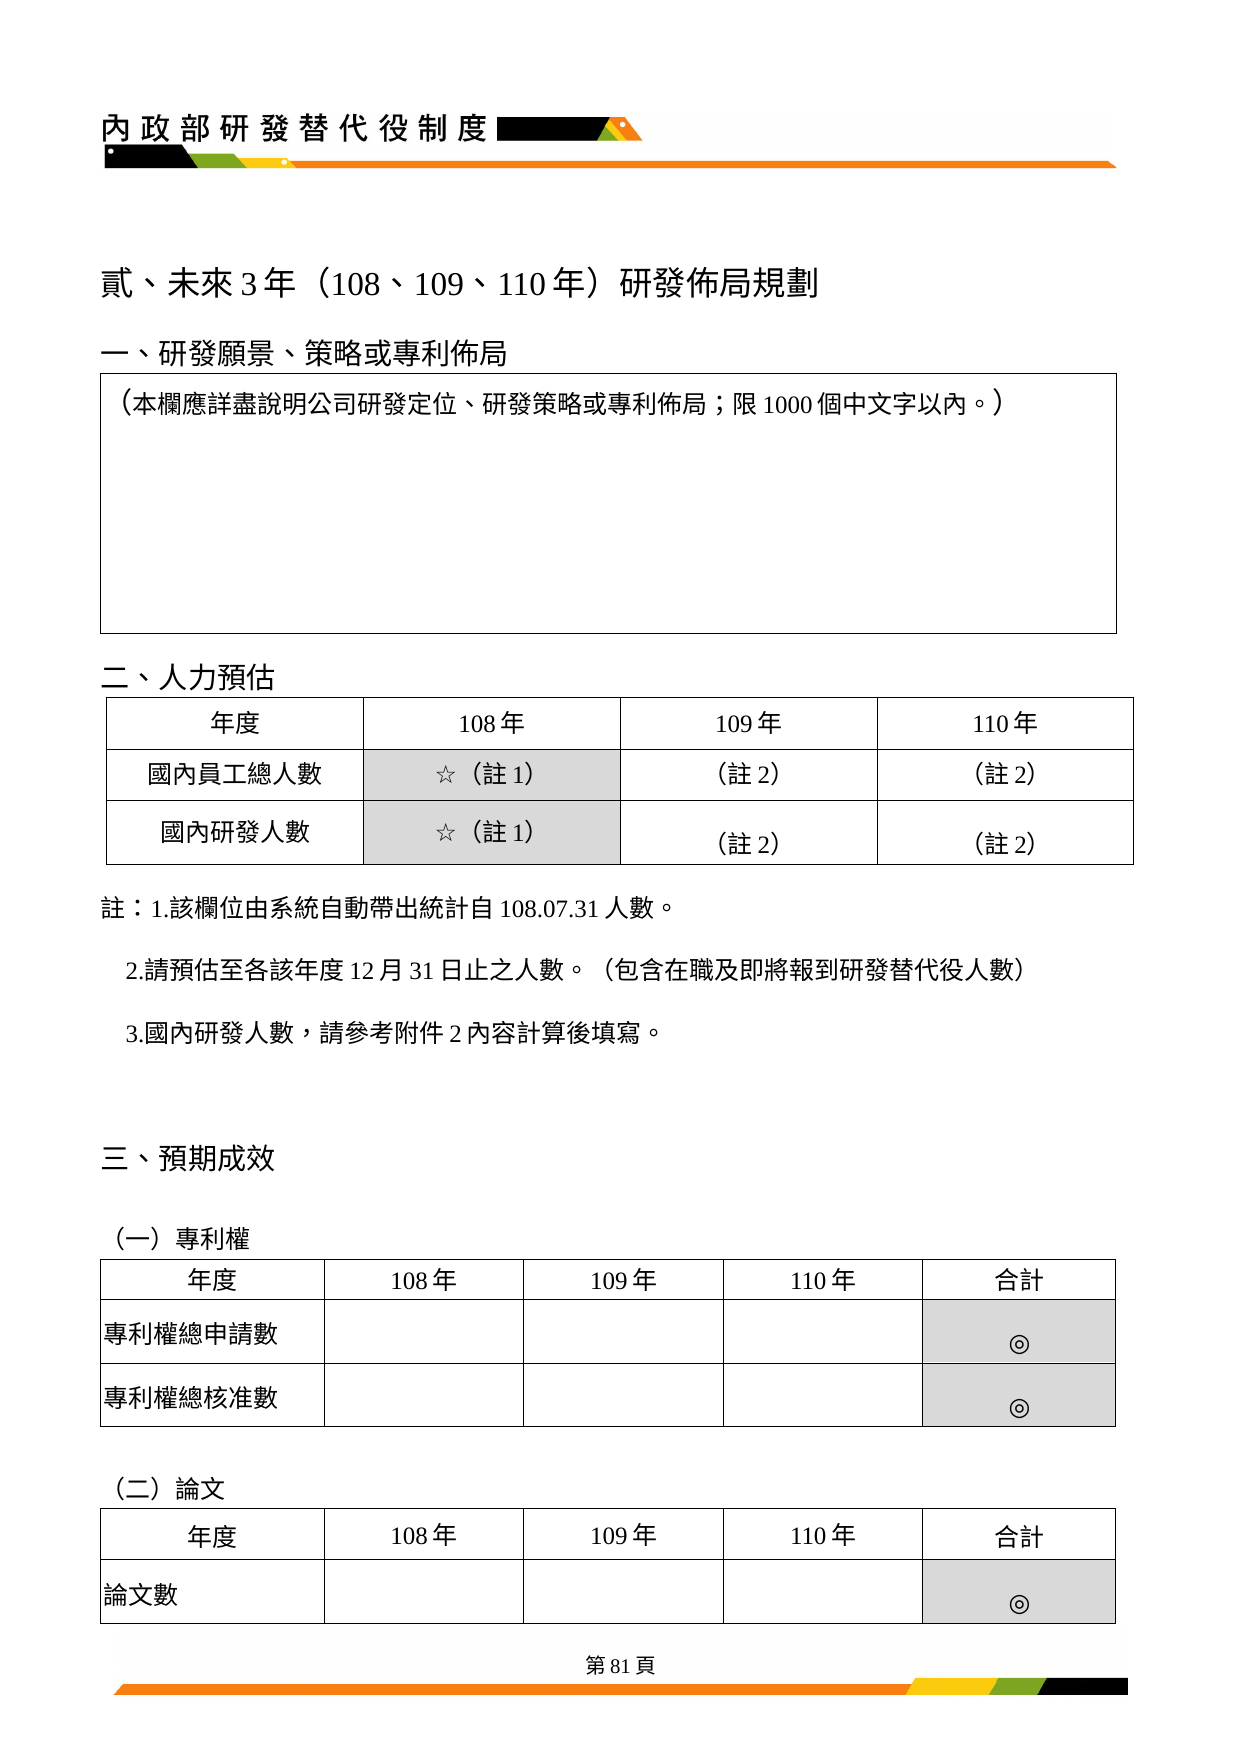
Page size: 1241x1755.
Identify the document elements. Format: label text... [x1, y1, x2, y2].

text （二）論文 [100, 1446, 1140, 1508]
table_header 110年 [878, 698, 1133, 749]
table_cell [524, 1364, 723, 1426]
table_header 110年 [724, 1260, 922, 1299]
text 2.請預估至各該年度12月31日止之人數。（包含在職及即將報到研發替代役人數） [100, 927, 1140, 990]
table_cell ◎ [923, 1364, 1115, 1426]
text （一）專利權 [100, 1196, 1140, 1258]
table_cell 論文數 [101, 1560, 324, 1623]
table_cell 國內研發人數 [107, 801, 363, 864]
table_cell 國內員工總人數 [107, 750, 363, 800]
table_header 108年 [364, 698, 620, 749]
table_cell [325, 1364, 523, 1426]
table_header 108年 [325, 1260, 523, 1299]
table_cell [325, 1560, 523, 1623]
table_header （本欄應詳盡說明公司研發定位、研發策略或專利佈局；限1000個中文字以內。） [101, 374, 1116, 633]
table_header 109年 [524, 1260, 723, 1299]
table_cell （註2） [878, 750, 1133, 800]
text 一、研發願景、策略或專利佈局 [100, 310, 1140, 373]
table_header 合計 [923, 1509, 1115, 1559]
text 3.國內研發人數，請參考附件2內容計算後填寫。 [100, 990, 1140, 1052]
table_cell ◎ [923, 1300, 1115, 1362]
text 二、人力預估 [100, 634, 1140, 697]
table_header 109年 [621, 698, 877, 749]
table_header 合計 [923, 1260, 1115, 1299]
table_header 109年 [524, 1509, 723, 1559]
table_cell （註2） [621, 801, 877, 864]
table_cell （註2） [878, 801, 1133, 864]
table_header 年度 [107, 698, 363, 749]
table_cell [724, 1364, 922, 1426]
table_cell [325, 1300, 523, 1362]
table_cell [724, 1300, 922, 1362]
table_cell ☆（註1） [364, 801, 620, 864]
table_cell [524, 1560, 723, 1623]
table_cell [724, 1560, 922, 1623]
text 三、預期成效 [100, 1115, 1140, 1177]
table_cell ☆（註1） [364, 750, 620, 800]
table_cell 專利權總核准數 [101, 1364, 324, 1426]
text 貳、未來3年（108、109、110年）研發佈局規劃 [100, 262, 1140, 304]
table_cell ◎ [923, 1560, 1115, 1623]
table_header 年度 [101, 1260, 324, 1299]
table_header 110年 [724, 1509, 922, 1559]
table_header 108年 [325, 1509, 523, 1559]
table_cell 專利權總申請數 [101, 1300, 324, 1362]
table_cell [524, 1300, 723, 1362]
table_cell （註2） [621, 750, 877, 800]
text 註：1.該欄位由系統自動帶出統計自108.07.31人數。 [100, 865, 1140, 927]
table_header 年度 [101, 1509, 324, 1559]
